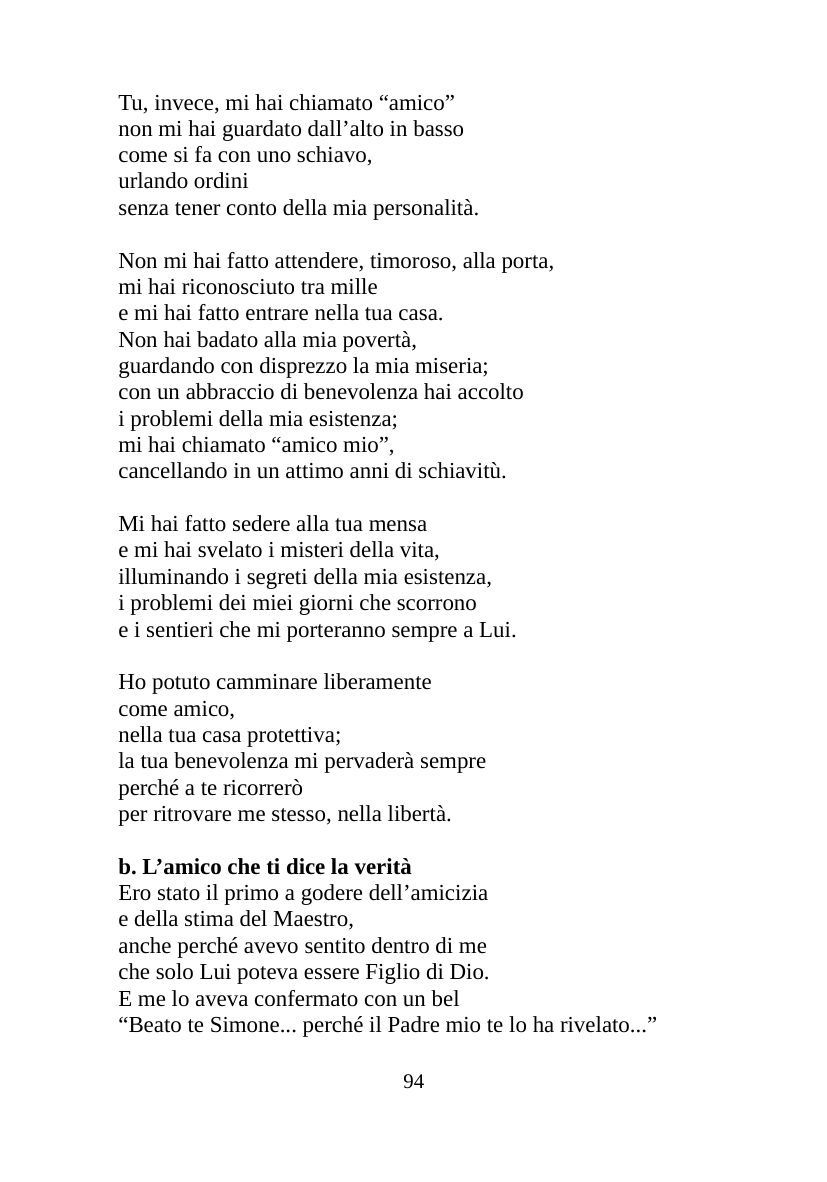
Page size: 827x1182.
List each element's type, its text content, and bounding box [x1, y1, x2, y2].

text la tua benevolenza mi pervaderà sempre [88, 747, 738, 774]
text non mi hai guardato dall’alto in basso [88, 115, 738, 141]
text anche perché avevo sentito dentro di me [88, 932, 738, 958]
text cancellando in un attimo anni di schiavitù. [88, 457, 738, 484]
text per ritrovare me stesso, nella libertà. [88, 800, 738, 826]
text E me lo aveva confermato con un bel [88, 984, 738, 1011]
text Mi hai fatto sedere alla tua mensa [88, 510, 738, 537]
text i problemi della mia esistenza; [88, 405, 738, 431]
text Ho potuto camminare liberamente [88, 668, 738, 695]
text Tu, invece, mi hai chiamato “amico” [88, 88, 738, 115]
text nella tua casa protettiva; [88, 721, 738, 747]
text Non mi hai fatto attendere, timoroso, alla porta, [88, 247, 738, 273]
text perché a te ricorrerò [88, 774, 738, 800]
text “Beato te Simone... perché il Padre mio te lo ha rivelato...” [88, 1011, 738, 1037]
text b. L’amico che ti dice la verità [88, 853, 738, 879]
text e della stima del Maestro, [88, 906, 738, 932]
text con un abbraccio di benevolenza hai accolto [88, 378, 738, 405]
text e mi hai svelato i misteri della vita, [88, 537, 738, 563]
text come amico, [88, 695, 738, 721]
text come si fa con uno schiavo, [88, 141, 738, 168]
text illuminando i segreti della mia esistenza, [88, 563, 738, 589]
text Ero stato il primo a godere dell’amicizia [88, 879, 738, 906]
text guardando con disprezzo la mia miseria; [88, 352, 738, 378]
text e i sentieri che mi porteranno sempre a Lui. [88, 616, 738, 642]
text che solo Lui poteva essere Figlio di Dio. [88, 958, 738, 984]
text senza tener conto della mia personalità. [88, 194, 738, 220]
text i problemi dei miei giorni che scorrono [88, 589, 738, 616]
text mi hai riconosciuto tra mille [88, 273, 738, 299]
text mi hai chiamato “amico mio”, [88, 431, 738, 457]
text urlando ordini [88, 168, 738, 194]
text e mi hai fatto entrare nella tua casa. [88, 299, 738, 326]
text Non hai badato alla mia povertà, [88, 326, 738, 352]
